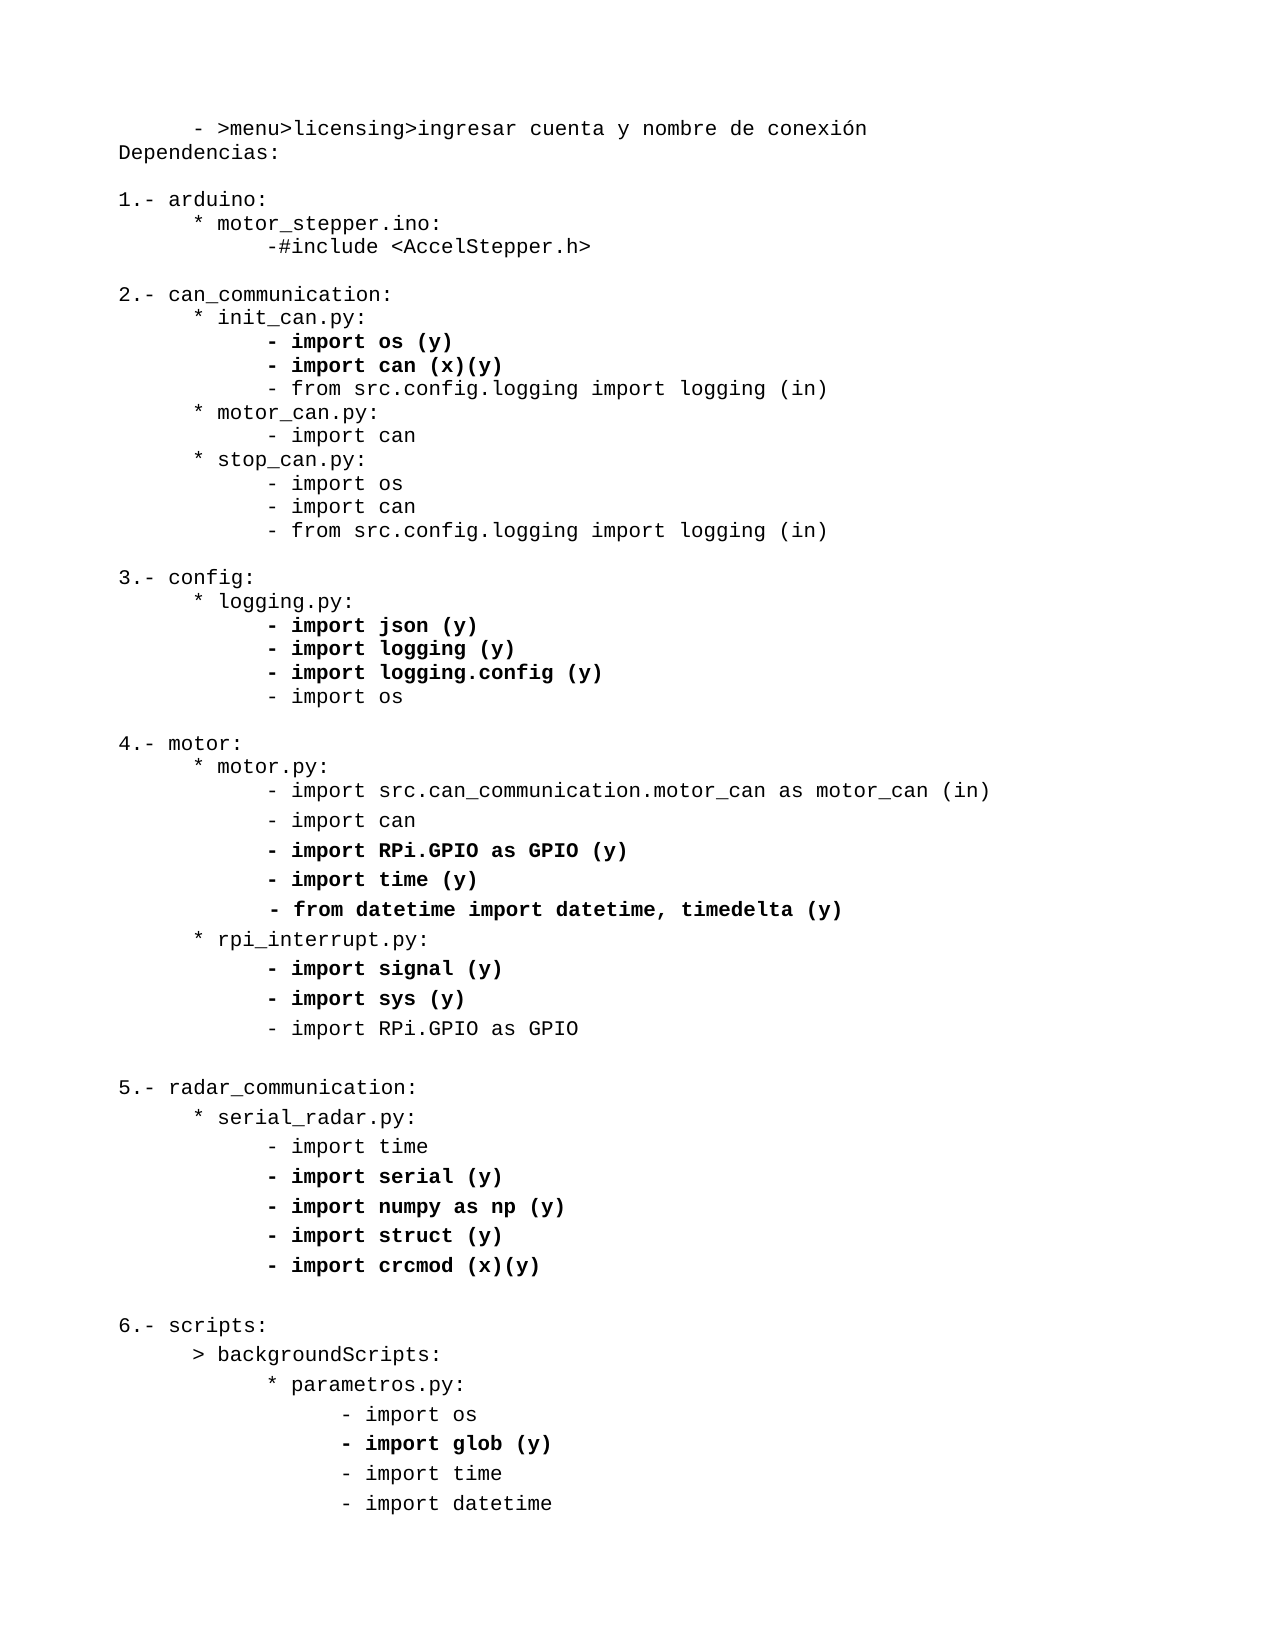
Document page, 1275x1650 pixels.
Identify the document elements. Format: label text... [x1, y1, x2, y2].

text Dependencias: [118, 142, 1157, 165]
text * parametros.py: [118, 1368, 1157, 1398]
text 6.- scripts: [118, 1308, 1157, 1338]
text * logging.py: [118, 591, 1157, 615]
text - from datetime import datetime, timedelta (y) [118, 893, 1157, 923]
text - import json (y) [118, 615, 1157, 638]
text * init_can.py: [118, 307, 1157, 331]
text - import time [118, 1457, 1157, 1487]
text - import logging (y) [118, 638, 1157, 662]
text - import serial (y) [118, 1160, 1157, 1190]
text - import os (y) [118, 331, 1157, 354]
text - import os [118, 1398, 1157, 1427]
text 3.- config: [118, 567, 1157, 591]
text - import signal (y) [118, 952, 1157, 982]
text - import can [118, 804, 1157, 833]
text * serial_radar.py: [118, 1101, 1157, 1130]
text - import RPi.GPIO as GPIO [118, 1012, 1157, 1041]
text - >menu>licensing>ingresar cuenta y nombre de conexión [118, 118, 1157, 142]
text * motor_stepper.ino: [118, 213, 1157, 236]
text 2.- can_communication: [118, 284, 1157, 307]
text - import sys (y) [118, 982, 1157, 1012]
text - import can [118, 426, 1157, 449]
text * motor.py: [118, 757, 1157, 780]
text -#include <AccelStepper.h> [118, 236, 1157, 260]
text - import time [118, 1130, 1157, 1160]
text - from src.config.logging import logging (in) [118, 378, 1157, 402]
text - import time (y) [118, 863, 1157, 893]
text * motor_can.py: [118, 402, 1157, 426]
text > backgroundScripts: [118, 1338, 1157, 1368]
text - import os [118, 686, 1157, 709]
text - import logging.config (y) [118, 662, 1157, 686]
text - import os [118, 473, 1157, 496]
text 1.- arduino: [118, 189, 1157, 213]
text - import RPi.GPIO as GPIO (y) [118, 833, 1157, 863]
text - import can (x)(y) [118, 354, 1157, 378]
text - import can [118, 496, 1157, 520]
text - import struct (y) [118, 1219, 1157, 1249]
text - import glob (y) [118, 1427, 1157, 1457]
text * rpi_interrupt.py: [118, 923, 1157, 952]
text - import numpy as np (y) [118, 1190, 1157, 1219]
text 4.- motor: [118, 733, 1157, 757]
text 5.- radar_communication: [118, 1071, 1157, 1101]
text * stop_can.py: [118, 449, 1157, 473]
text - import datetime [118, 1487, 1157, 1516]
text - import crcmod (x)(y) [118, 1249, 1157, 1279]
text - import src.can_communication.motor_can as motor_can (in) [118, 780, 1157, 804]
text - from src.config.logging import logging (in) [118, 520, 1157, 544]
